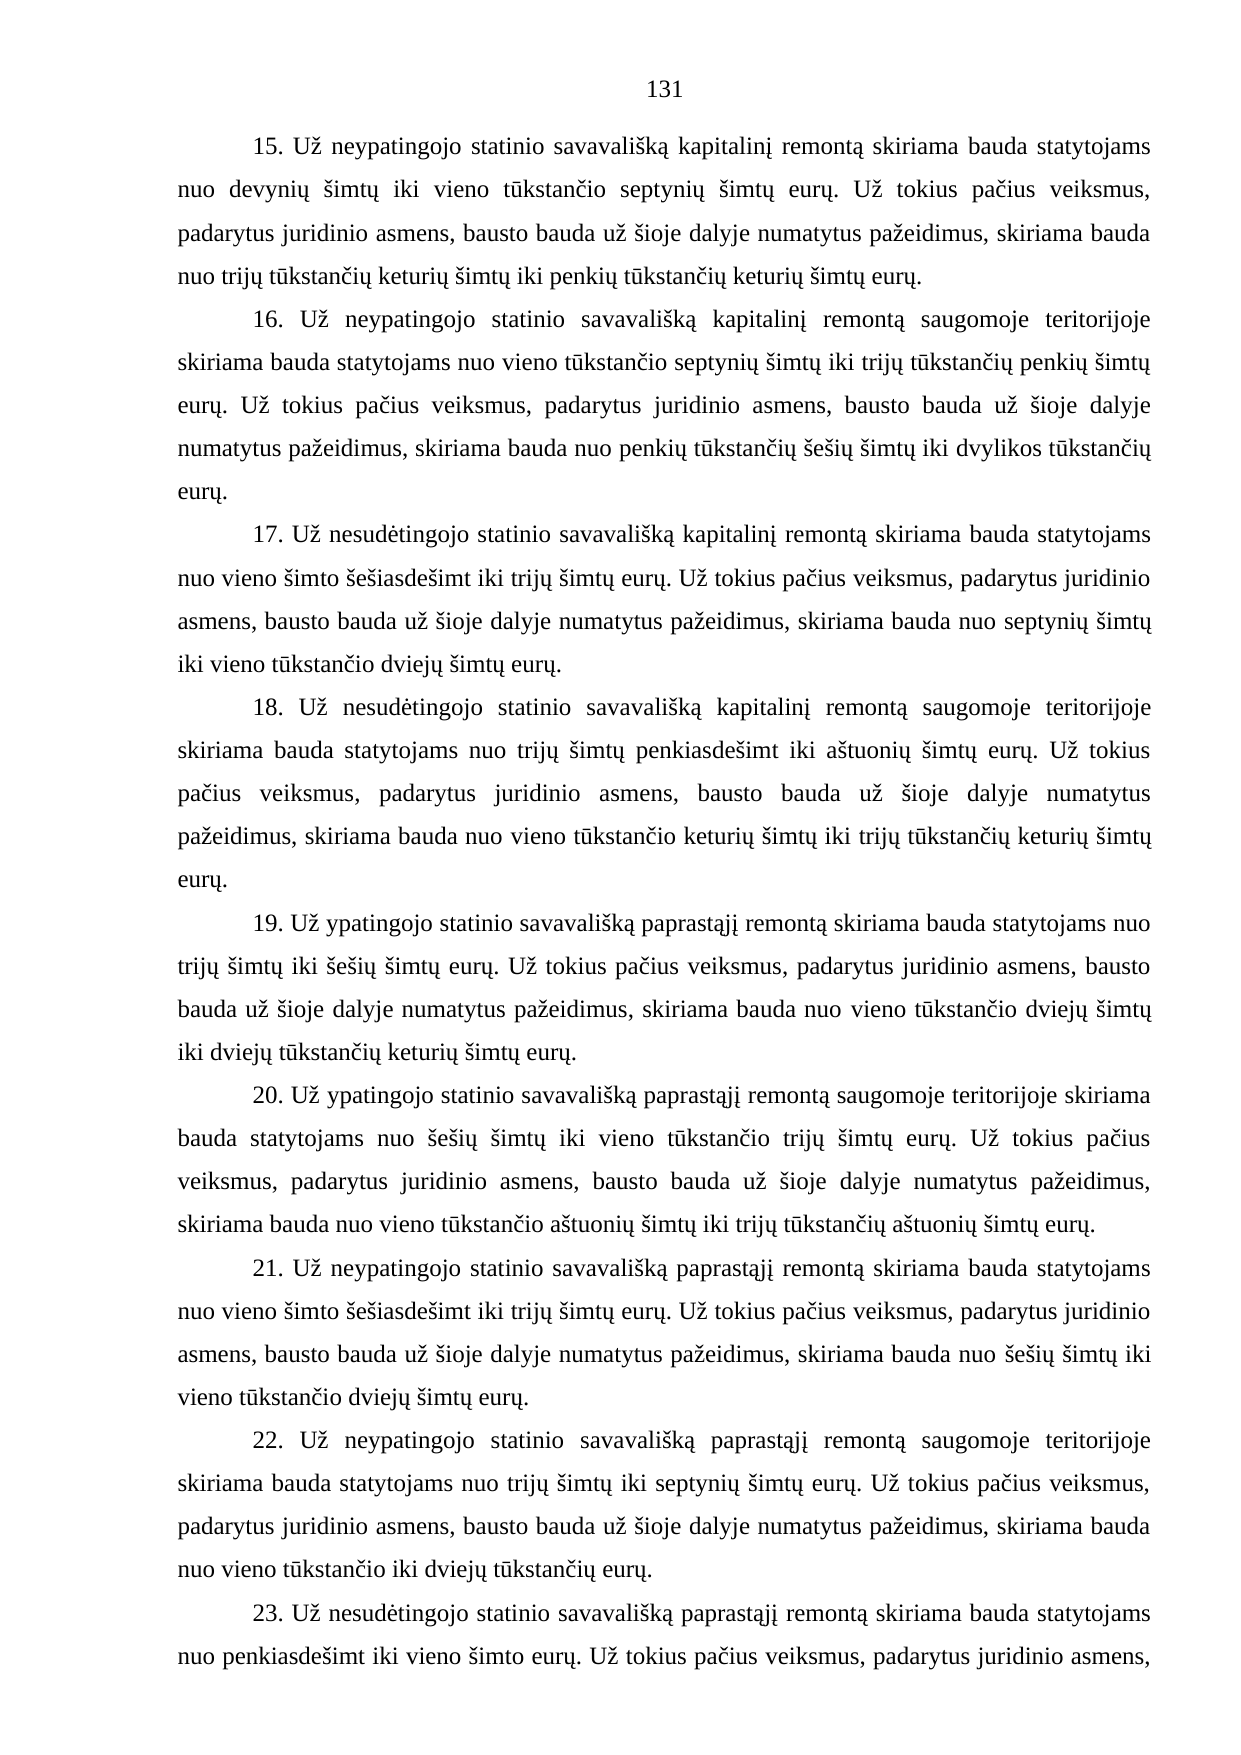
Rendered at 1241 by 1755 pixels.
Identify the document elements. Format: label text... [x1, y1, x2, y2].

text 19. Už ypatingojo statinio savavališką paprastąjį remontą skiriama bauda statytojams nuo trijų šimtų iki šešių šimtų eurų. Už tokius pačius veiksmus, padarytus juridinio asmens, bausto bauda už šioje dalyje numatytus pažeidimus, skiriama bauda nuo vieno tūkstančio dviejų šimtų iki dviejų tūkstančių keturių šimtų eurų. [177, 908, 1152, 1066]
text 17. Už nesudėtingojo statinio savavališką kapitalinį remontą skiriama bauda statytojams nuo vieno šimto šešiasdešimt iki trijų šimtų eurų. Už tokius pačius veiksmus, padarytus juridinio asmens, bausto bauda už šioje dalyje numatytus pažeidimus, skiriama bauda nuo septynių šimtų iki vieno tūkstančio dviejų šimtų eurų. [177, 519, 1152, 678]
text 18. Už nesudėtingojo statinio savavališką kapitalinį remontą saugomoje teritorijoje skiriama bauda statytojams nuo trijų šimtų penkiasdešimt iki aštuonių šimtų eurų. Už tokius pačius veiksmus, padarytus juridinio asmens, bausto bauda už šioje dalyje numatytus pažeidimus, skiriama bauda nuo vieno tūkstančio keturių šimtų iki trijų tūkstančių keturių šimtų eurų. [177, 692, 1152, 893]
text 22. Už neypatingojo statinio savavališką paprastąjį remontą saugomoje teritorijoje skiriama bauda statytojams nuo trijų šimtų iki septynių šimtų eurų. Už tokius pačius veiksmus, padarytus juridinio asmens, bausto bauda už šioje dalyje numatytus pažeidimus, skiriama bauda nuo vieno tūkstančio iki dviejų tūkstančių eurų. [177, 1425, 1152, 1583]
text 15. Už neypatingojo statinio savavališką kapitalinį remontą skiriama bauda statytojams nuo devynių šimtų iki vieno tūkstančio septynių šimtų eurų. Už tokius pačius veiksmus, padarytus juridinio asmens, bausto bauda už šioje dalyje numatytus pažeidimus, skiriama bauda nuo trijų tūkstančių keturių šimtų iki penkių tūkstančių keturių šimtų eurų. [177, 131, 1152, 289]
text 21. Už neypatingojo statinio savavališką paprastąjį remontą skiriama bauda statytojams nuo vieno šimto šešiasdešimt iki trijų šimtų eurų. Už tokius pačius veiksmus, padarytus juridinio asmens, bausto bauda už šioje dalyje numatytus pažeidimus, skiriama bauda nuo šešių šimtų iki vieno tūkstančio dviejų šimtų eurų. [177, 1253, 1152, 1411]
text 16. Už neypatingojo statinio savavališką kapitalinį remontą saugomoje teritorijoje skiriama bauda statytojams nuo vieno tūkstančio septynių šimtų iki trijų tūkstančių penkių šimtų eurų. Už tokius pačius veiksmus, padarytus juridinio asmens, bausto bauda už šioje dalyje numatytus pažeidimus, skiriama bauda nuo penkių tūkstančių šešių šimtų iki dvylikos tūkstančių eurų. [177, 304, 1152, 505]
text 20. Už ypatingojo statinio savavališką paprastąjį remontą saugomoje teritorijoje skiriama bauda statytojams nuo šešių šimtų iki vieno tūkstančio trijų šimtų eurų. Už tokius pačius veiksmus, padarytus juridinio asmens, bausto bauda už šioje dalyje numatytus pažeidimus, skiriama bauda nuo vieno tūkstančio aštuonių šimtų iki trijų tūkstančių aštuonių šimtų eurų. [177, 1080, 1152, 1238]
text 23. Už nesudėtingojo statinio savavališką paprastąjį remontą skiriama bauda statytojams nuo penkiasdešimt iki vieno šimto eurų. Už tokius pačius veiksmus, padarytus juridinio asmens, [177, 1598, 1152, 1669]
